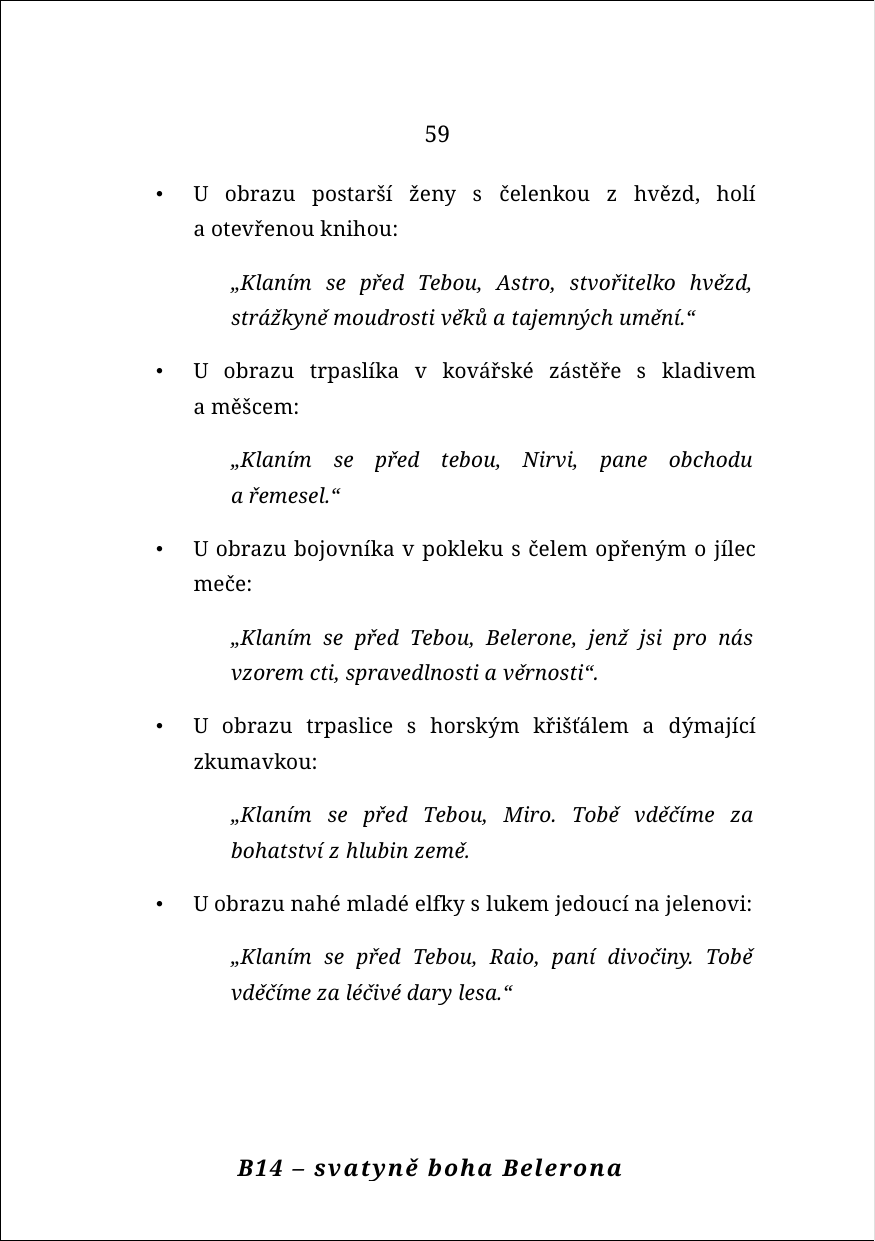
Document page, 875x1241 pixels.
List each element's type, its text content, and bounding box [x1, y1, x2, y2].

list „Klaním se před Tebou, Belerone, jenž jsi pro nás vzorem cti, spravedlnosti a⁠ věrnosti“. [193, 623, 756, 687]
list „Klaním se před Tebou, Miro. Tobě vděčíme za bohatství z⁠ hlubin země. [193, 800, 756, 864]
list U⁠ obrazu nahé mladé elfky s⁠ lukem jedoucí na jelenovi: [156, 889, 756, 917]
list U⁠ obrazu trpaslíka v⁠ kovářské zástěře s⁠ kladivem a⁠ měšcem: [156, 356, 756, 420]
list „Klaním se před Tebou, Astro, stvořitelko hvězd, strážkyně moudrosti věků a⁠ tajemných umění.“ [193, 268, 756, 332]
list „Klaním se před tebou, Nirvi, pane obchodu a⁠ řemesel.“ [193, 445, 756, 509]
list U⁠ obrazu postarší ženy s⁠ čelenkou z⁠ hvězd, holí a⁠ otevřenou knihou: [156, 179, 756, 243]
list U⁠ obrazu bojovníka v⁠ pokleku s⁠ čelem opřeným o⁠ jílec meče: [156, 534, 756, 598]
list U⁠ obrazu trpaslice s⁠ horským křišťálem a⁠ dýmající zkumavkou: [156, 711, 756, 775]
list „Klaním se před Tebou, Raio, paní divočiny. Tobě vděčíme za léčivé dary lesa.“ [193, 942, 756, 1006]
